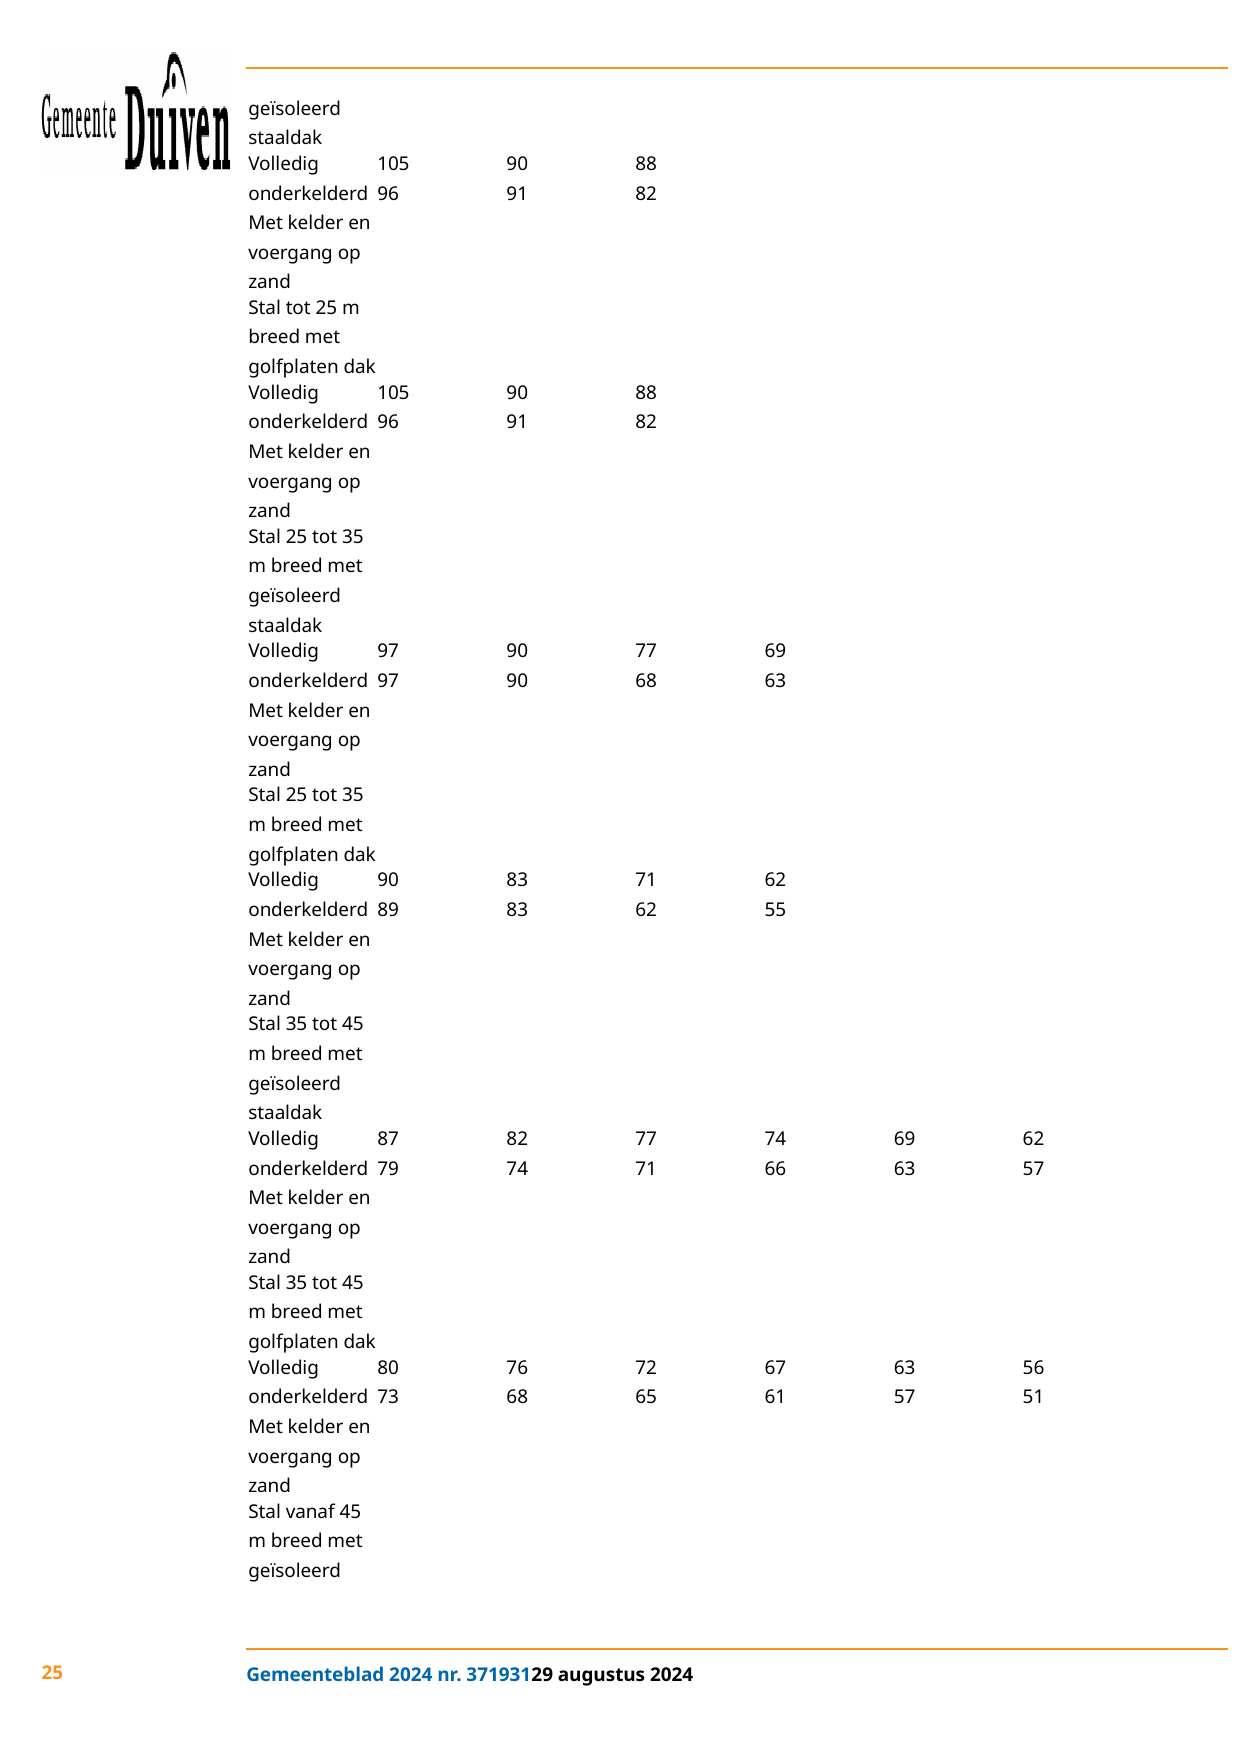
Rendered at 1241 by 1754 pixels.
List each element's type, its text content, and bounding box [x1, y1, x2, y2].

table_cell 62 55 [764, 867, 893, 1011]
table_cell [377, 523, 506, 638]
table_cell [506, 782, 635, 867]
table_cell [377, 1011, 506, 1125]
table_cell 82 74 [506, 1125, 635, 1269]
table_cell [635, 1011, 764, 1125]
table_cell [635, 1269, 764, 1354]
table_cell 67 61 [764, 1354, 893, 1498]
table_cell [894, 150, 1022, 294]
table_cell 90 91 [506, 150, 635, 294]
table_cell Stal 35 tot 45 m breed met golfplaten dak [248, 1269, 377, 1354]
table_cell [894, 782, 1022, 867]
table_cell [506, 523, 635, 638]
table_cell 105 96 [377, 150, 506, 294]
table_cell [894, 1269, 1022, 1354]
table_cell 69 63 [764, 638, 893, 782]
table_cell [1023, 294, 1152, 379]
table_cell [1023, 782, 1152, 867]
table_cell [635, 523, 764, 638]
table_cell [1023, 150, 1152, 294]
table_cell [764, 95, 893, 150]
table_cell 74 66 [764, 1125, 893, 1269]
table_cell Stal 25 tot 35 m breed met geïsoleerd staaldak [248, 523, 377, 638]
table_cell [1023, 1269, 1152, 1354]
table_cell [1023, 523, 1152, 638]
table_cell [506, 294, 635, 379]
table_cell 69 63 [894, 1125, 1022, 1269]
table_cell Stal 35 tot 45 m breed met geïsoleerd staaldak [248, 1011, 377, 1125]
table_cell 72 65 [635, 1354, 764, 1498]
table_cell 87 79 [377, 1125, 506, 1269]
table_cell [764, 1269, 893, 1354]
table_cell 80 73 [377, 1354, 506, 1498]
table_cell [1023, 638, 1152, 782]
table_cell [1023, 867, 1152, 1011]
table_cell [377, 294, 506, 379]
table_cell [894, 867, 1022, 1011]
table_cell Volledig onderkelderd Met kelder en voergang op zand [248, 150, 377, 294]
table_cell 97 97 [377, 638, 506, 782]
table_cell [764, 150, 893, 294]
table_cell [894, 95, 1022, 150]
table_cell Volledig onderkelderd Met kelder en voergang op zand [248, 638, 377, 782]
table_cell geïsoleerd staaldak [248, 95, 377, 150]
table_cell [635, 1498, 764, 1583]
table_cell Stal vanaf 45 m breed met geïsoleerd [248, 1498, 377, 1583]
table_cell [635, 294, 764, 379]
table_cell Volledig onderkelderd Met kelder en voergang op zand [248, 379, 377, 523]
table_cell [894, 523, 1022, 638]
table_cell [506, 1498, 635, 1583]
table_cell 90 89 [377, 867, 506, 1011]
table_cell [377, 1269, 506, 1354]
table_cell [377, 1498, 506, 1583]
table_cell [506, 1011, 635, 1125]
table_cell [1023, 95, 1152, 150]
table_cell 77 71 [635, 1125, 764, 1269]
table_cell Stal tot 25 m breed met golfplaten dak [248, 294, 377, 379]
table_cell Volledig onderkelderd Met kelder en voergang op zand [248, 867, 377, 1011]
table_cell 76 68 [506, 1354, 635, 1498]
table_cell 90 90 [506, 638, 635, 782]
table_cell [894, 638, 1022, 782]
table_cell 71 62 [635, 867, 764, 1011]
table_cell [764, 379, 893, 523]
table_cell [377, 782, 506, 867]
table_cell [635, 95, 764, 150]
table_cell Stal 25 tot 35 m breed met golfplaten dak [248, 782, 377, 867]
table_cell 77 68 [635, 638, 764, 782]
table_cell Volledig onderkelderd Met kelder en voergang op zand [248, 1125, 377, 1269]
table_cell 56 51 [1023, 1354, 1152, 1498]
table_cell [764, 294, 893, 379]
table_cell [1023, 1011, 1152, 1125]
table_cell [377, 95, 506, 150]
table_cell [1023, 1498, 1152, 1583]
table_cell [506, 95, 635, 150]
picture [41, 47, 231, 172]
table_cell [1023, 379, 1152, 523]
table_cell 88 82 [635, 150, 764, 294]
table_cell [635, 782, 764, 867]
table_cell [764, 1498, 893, 1583]
table_cell 83 83 [506, 867, 635, 1011]
table_cell Volledig onderkelderd Met kelder en voergang op zand [248, 1354, 377, 1498]
table_cell [894, 379, 1022, 523]
table_cell [764, 1011, 893, 1125]
table_cell 88 82 [635, 379, 764, 523]
table_cell 62 57 [1023, 1125, 1152, 1269]
table_cell 63 57 [894, 1354, 1022, 1498]
table_cell [764, 523, 893, 638]
table_cell [894, 294, 1022, 379]
table_cell [894, 1498, 1022, 1583]
table_cell [764, 782, 893, 867]
table_cell [506, 1269, 635, 1354]
table_cell 105 96 [377, 379, 506, 523]
table_cell 90 91 [506, 379, 635, 523]
table_cell [894, 1011, 1022, 1125]
